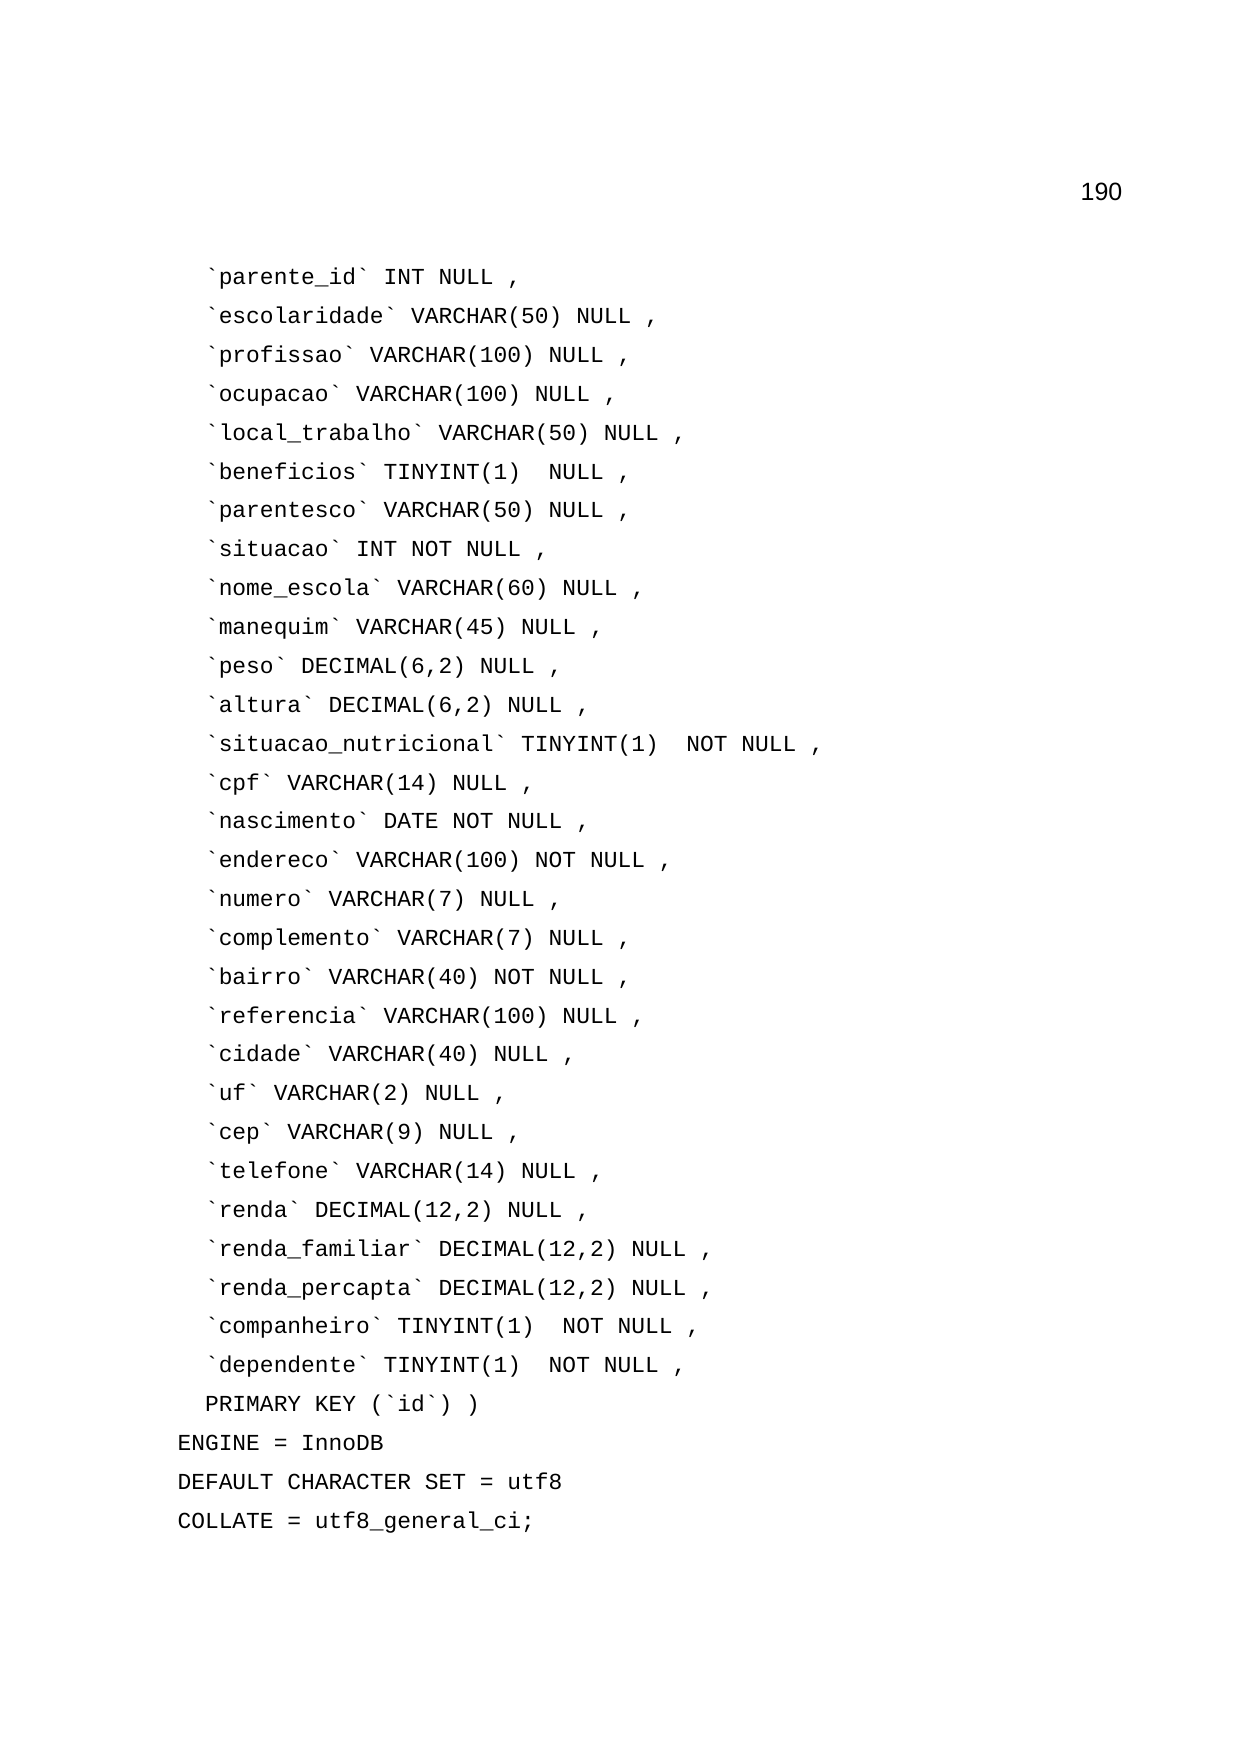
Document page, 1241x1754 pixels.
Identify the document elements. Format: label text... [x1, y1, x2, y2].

text `renda` DECIMAL(12,2) NULL , [177, 1198, 1122, 1224]
text ENGINE = InnoDB [177, 1431, 1122, 1457]
text `complemento` VARCHAR(7) NULL , [177, 926, 1122, 952]
text DEFAULT CHARACTER SET = utf8 [177, 1470, 1122, 1496]
text PRIMARY KEY (`id`) ) [177, 1392, 1122, 1418]
text `endereco` VARCHAR(100) NOT NULL , [177, 848, 1122, 874]
text `parente_id` INT NULL , [177, 266, 1122, 292]
text `nascimento` DATE NOT NULL , [177, 810, 1122, 836]
text `companheiro` TINYINT(1) NOT NULL , [177, 1315, 1122, 1341]
text `peso` DECIMAL(6,2) NULL , [177, 654, 1122, 680]
text `nome_escola` VARCHAR(60) NULL , [177, 577, 1122, 602]
text `manequim` VARCHAR(45) NULL , [177, 615, 1122, 641]
text `ocupacao` VARCHAR(100) NULL , [177, 382, 1122, 408]
text `cpf` VARCHAR(14) NULL , [177, 771, 1122, 797]
text `renda_familiar` DECIMAL(12,2) NULL , [177, 1237, 1122, 1263]
text `cep` VARCHAR(9) NULL , [177, 1121, 1122, 1146]
text `altura` DECIMAL(6,2) NULL , [177, 693, 1122, 719]
text `profissao` VARCHAR(100) NULL , [177, 343, 1122, 369]
text `situacao_nutricional` TINYINT(1) NOT NULL , [177, 732, 1122, 758]
text `bairro` VARCHAR(40) NOT NULL , [177, 965, 1122, 991]
text `beneficios` TINYINT(1) NULL , [177, 460, 1122, 486]
text `telefone` VARCHAR(14) NULL , [177, 1159, 1122, 1185]
text `cidade` VARCHAR(40) NULL , [177, 1043, 1122, 1069]
text `numero` VARCHAR(7) NULL , [177, 887, 1122, 913]
text `escolaridade` VARCHAR(50) NULL , [177, 304, 1122, 331]
text COLLATE = utf8_general_ci; [177, 1509, 1122, 1535]
text `local_trabalho` VARCHAR(50) NULL , [177, 421, 1122, 447]
text `referencia` VARCHAR(100) NULL , [177, 1004, 1122, 1030]
text `renda_percapta` DECIMAL(12,2) NULL , [177, 1276, 1122, 1302]
text `parentesco` VARCHAR(50) NULL , [177, 499, 1122, 525]
text `situacao` INT NOT NULL , [177, 538, 1122, 564]
text `uf` VARCHAR(2) NULL , [177, 1082, 1122, 1108]
text `dependente` TINYINT(1) NOT NULL , [177, 1354, 1122, 1379]
